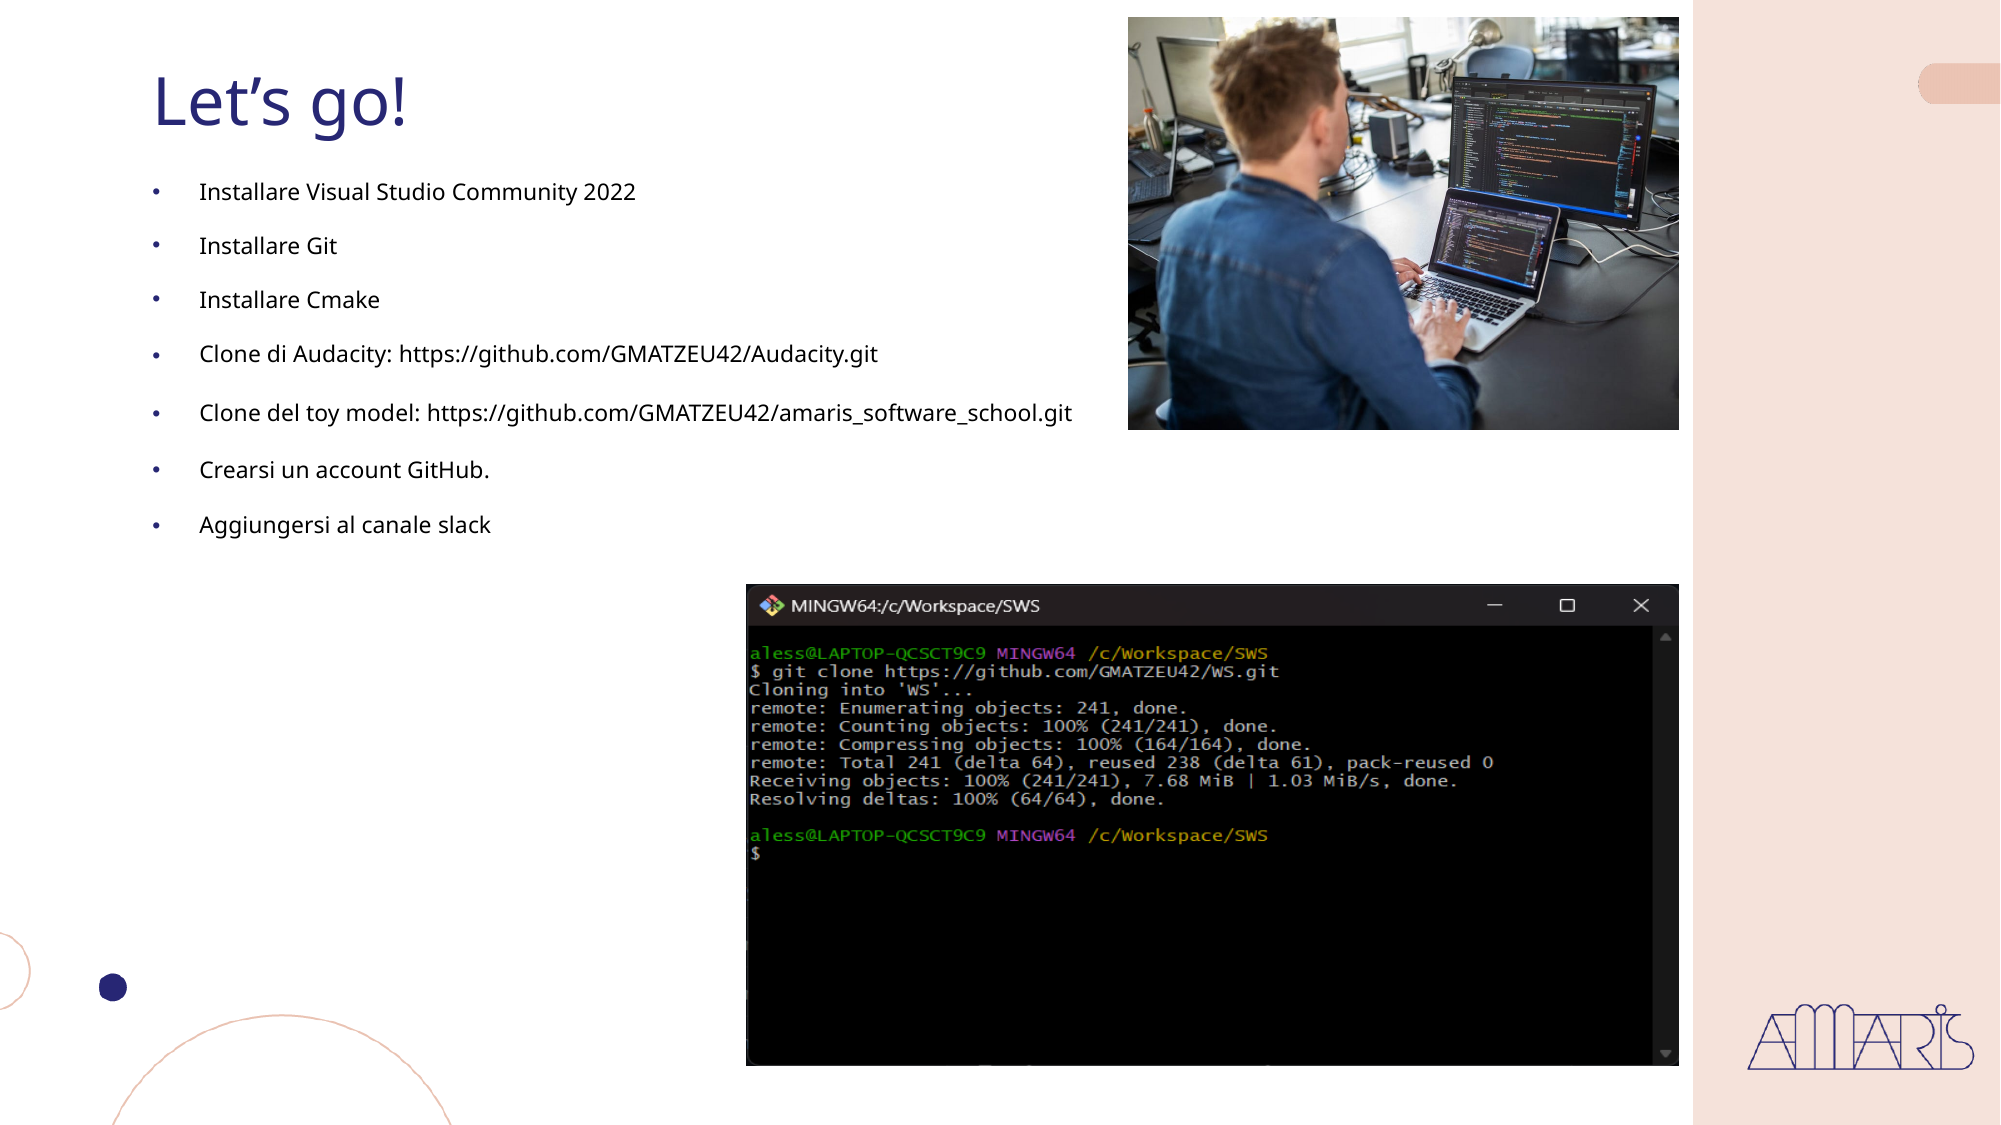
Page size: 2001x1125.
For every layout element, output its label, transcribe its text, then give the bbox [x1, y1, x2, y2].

list Installare Visual Studio Community 2022 Installare Git Installare Cmake Clone di Audacity: https://github.com/GMATZEU42/Audacity.git Clone del toy model: https://github.com/GMATZEU42/amaris_software_school.git Crearsi un account GitHub. Aggiungersi al canale slack [137, 164, 1574, 591]
picture [746, 584, 1679, 1066]
title Let’s go! [137, 59, 1128, 148]
picture [1128, 17, 1679, 430]
